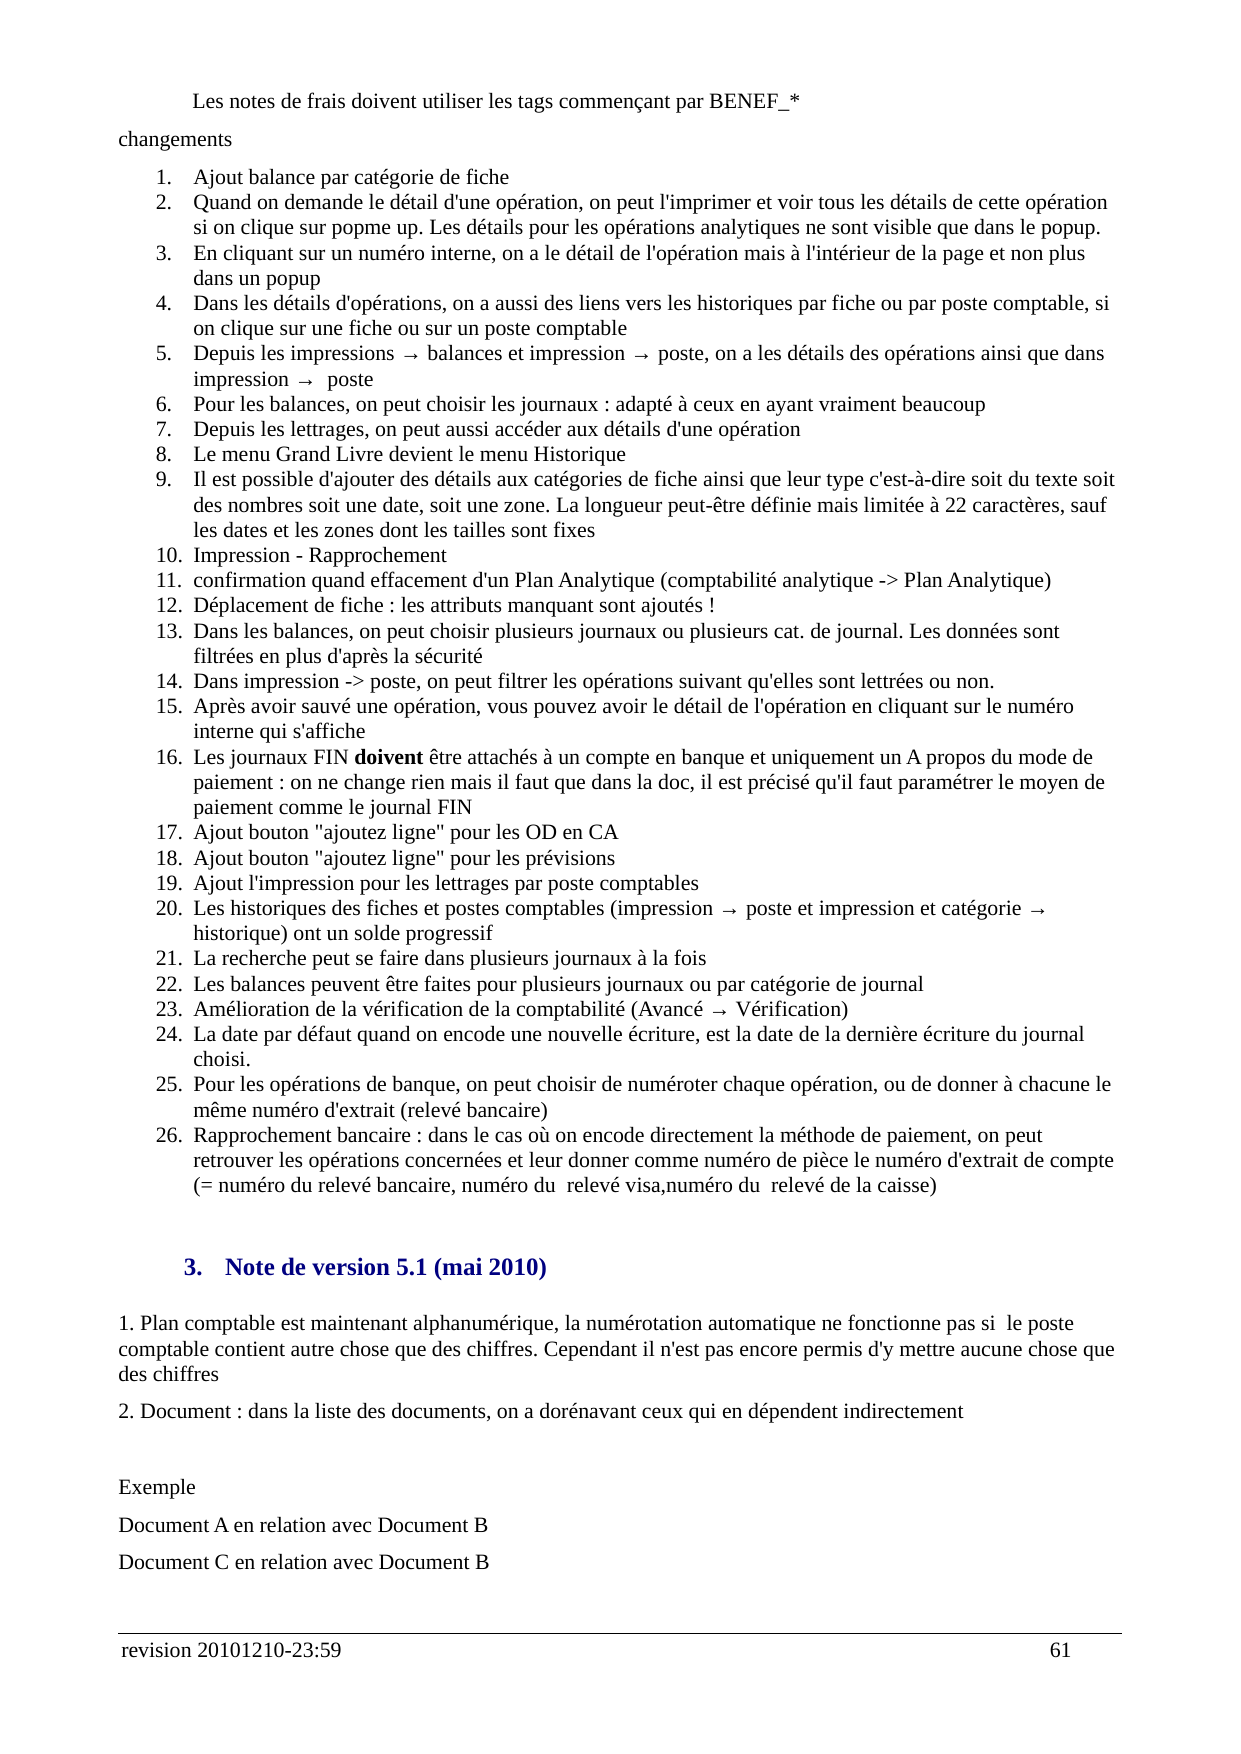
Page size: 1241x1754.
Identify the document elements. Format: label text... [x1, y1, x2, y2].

text Les notes de frais doivent utiliser les tags commençant par BENEF_* [118, 88, 1122, 114]
list Quand on demande le détail d'une opération, on peut l'imprimer et voir tous les détails de cette opération si on clique sur popme up. Les détails pour les opérations analytiques ne sont visible que dans le popup. [156, 189, 1122, 239]
list Dans les détails d'opérations, on a aussi des liens vers les historiques par fiche ou par poste comptable, si on clique sur une fiche ou sur un poste comptable [156, 290, 1122, 340]
text 1. Plan comptable est maintenant alphanumérique, la numérotation automatique ne fonctionne pas si le poste comptable contient autre chose que des chiffres. Cependant il n'est pas encore permis d'y mettre aucune chose que des chiffres [118, 1310, 1122, 1386]
text Exemple [118, 1474, 1122, 1499]
text 2. Document : dans la liste des documents, on a dorénavant ceux qui en dépendent indirectement [118, 1398, 1122, 1424]
text changements [118, 126, 1122, 151]
list Pour les balances, on peut choisir les journaux : adapté à ceux en ayant vraiment beaucoup [156, 391, 1122, 416]
list Le menu Grand Livre devient le menu Historique [156, 441, 1122, 466]
list La date par défaut quand on encode une nouvelle écriture, est la date de la dernière écriture du journal choisi. [156, 1021, 1122, 1071]
list Amélioration de la vérification de la comptabilité (Avancé → Vérification) [156, 996, 1122, 1021]
text Document A en relation avec Document B [118, 1512, 1122, 1537]
list Ajout l'impression pour les lettrages par poste comptables [156, 870, 1122, 895]
list Les balances peuvent être faites pour plusieurs journaux ou par catégorie de journal [156, 971, 1122, 996]
subtitle Note de version 5.1 (mai 2010) [177, 1252, 1122, 1281]
list Les historiques des fiches et postes comptables (impression → poste et impression et catégorie → historique) ont un solde progressif [156, 895, 1122, 945]
list Ajout balance par catégorie de fiche [156, 164, 1122, 189]
list Les journaux FIN doivent être attachés à un compte en banque et uniquement un A propos du mode de paiement : on ne change rien mais il faut que dans la doc, il est précisé qu'il faut paramétrer le moyen de paiement comme le journal FIN [156, 744, 1122, 819]
list Depuis les impressions → balances et impression → poste, on a les détails des opérations ainsi que dans impression → poste [156, 340, 1122, 391]
list Après avoir sauvé une opération, vous pouvez avoir le détail de l'opération en cliquant sur le numéro interne qui s'affiche [156, 693, 1122, 744]
list Dans impression -> poste, on peut filtrer les opérations suivant qu'elles sont lettrées ou non. [156, 668, 1122, 693]
list Il est possible d'ajouter des détails aux catégories de fiche ainsi que leur type c'est-à-dire soit du texte soit des nombres soit une date, soit une zone. La longueur peut-être définie mais limitée à 22 caractères, sauf les dates et les zones dont les tailles sont fixes [156, 466, 1122, 542]
list Ajout bouton "ajoutez ligne" pour les prévisions [156, 844, 1122, 870]
list Ajout bouton "ajoutez ligne" pour les OD en CA [156, 819, 1122, 844]
list En cliquant sur un numéro interne, on a le détail de l'opération mais à l'intérieur de la page et non plus dans un popup [156, 239, 1122, 290]
list La recherche peut se faire dans plusieurs journaux à la fois [156, 945, 1122, 971]
list Déplacement de fiche : les attributs manquant sont ajoutés ! [156, 592, 1122, 618]
list Dans les balances, on peut choisir plusieurs journaux ou plusieurs cat. de journal. Les données sont filtrées en plus d'après la sécurité [156, 618, 1122, 668]
list Rapprochement bancaire : dans le cas où on encode directement la méthode de paiement, on peut retrouver les opérations concernées et leur donner comme numéro de pièce le numéro d'extrait de compte (= numéro du relevé bancaire, numéro du relevé visa,numéro du relevé de la caisse) [156, 1122, 1122, 1197]
list confirmation quand effacement d'un Plan Analytique (comptabilité analytique -> Plan Analytique) [156, 567, 1122, 592]
text Document C en relation avec Document B [118, 1549, 1122, 1574]
list Impression - Rapprochement [156, 542, 1122, 567]
list Pour les opérations de banque, on peut choisir de numéroter chaque opération, ou de donner à chacune le même numéro d'extrait (relevé bancaire) [156, 1071, 1122, 1122]
list Depuis les lettrages, on peut aussi accéder aux détails d'une opération [156, 416, 1122, 441]
